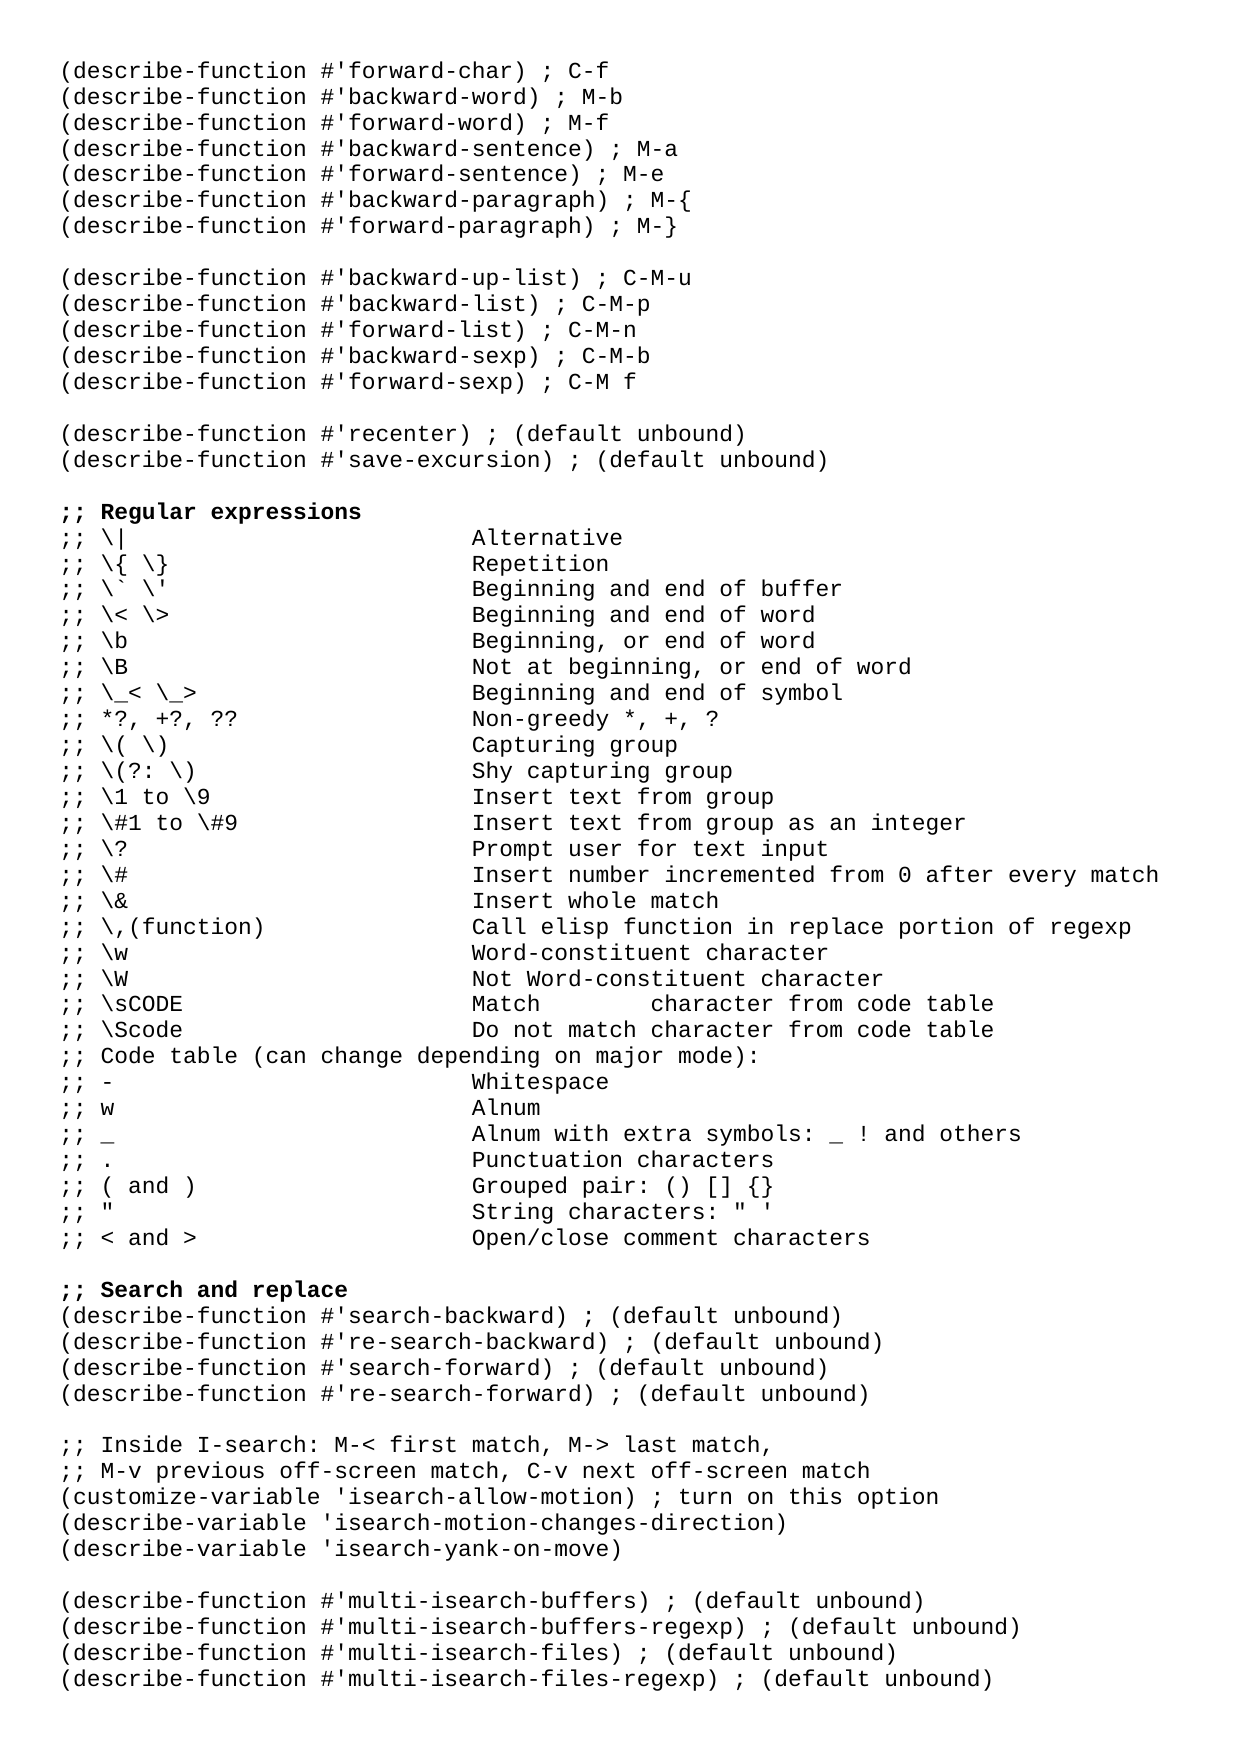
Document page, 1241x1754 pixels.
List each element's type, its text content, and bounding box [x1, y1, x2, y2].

text ;; ( and ) Grouped pair: () [] {} [59, 1174, 1181, 1200]
text (describe-function #'backward-paragraph) ; M-{ [59, 189, 1181, 215]
text ;; \< \> Beginning and end of word [59, 604, 1181, 630]
text (describe-function #'multi-isearch-files-regexp) ; (default unbound) [59, 1667, 1181, 1693]
text (describe-function #'backward-list) ; C-M-p [59, 292, 1181, 318]
text ;; " String characters: " ' [59, 1200, 1181, 1226]
text (describe-function #'re-search-backward) ; (default unbound) [59, 1330, 1181, 1356]
text (describe-function #'save-excursion) ; (default unbound) [59, 448, 1181, 474]
text (describe-variable 'isearch-motion-changes-direction) [59, 1512, 1181, 1537]
text (describe-function #'recenter) ; (default unbound) [59, 422, 1181, 448]
text (describe-function #'backward-sentence) ; M-a [59, 137, 1181, 163]
text ;; \| Alternative [59, 526, 1181, 552]
text ;; \b Beginning, or end of word [59, 630, 1181, 656]
text ;; \` \' Beginning and end of buffer [59, 578, 1181, 604]
text (describe-function #'forward-sexp) ; C-M f [59, 370, 1181, 396]
text ;; Regular expressions [59, 500, 1181, 526]
text ;; M-v previous off-screen match, C-v next off-screen match [59, 1460, 1181, 1486]
text (describe-function #'search-forward) ; (default unbound) [59, 1356, 1181, 1382]
text ;; \1 to \9 Insert text from group [59, 785, 1181, 811]
text ;; \,(function) Call elisp function in replace portion of regexp [59, 915, 1181, 941]
text ;; \_< \_> Beginning and end of symbol [59, 682, 1181, 707]
text (describe-function #'forward-char) ; C-f [59, 59, 1181, 85]
text ;; \( \) Capturing group [59, 733, 1181, 759]
text ;; \(?: \) Shy capturing group [59, 759, 1181, 785]
text (describe-function #'forward-word) ; M-f [59, 111, 1181, 137]
text (describe-function #'multi-isearch-files) ; (default unbound) [59, 1641, 1181, 1667]
text ;; \& Insert whole match [59, 889, 1181, 915]
text (describe-function #'backward-sexp) ; C-M-b [59, 344, 1181, 370]
text ;; Search and replace [59, 1278, 1181, 1304]
text ;; \Scode Do not match character from code table [59, 1019, 1181, 1045]
text ;; \#1 to \#9 Insert text from group as an integer [59, 811, 1181, 837]
text (describe-function #'forward-list) ; C-M-n [59, 318, 1181, 344]
text ;; \{ \} Repetition [59, 552, 1181, 578]
text ;; w Alnum [59, 1097, 1181, 1122]
text ;; \w Word-constituent character [59, 941, 1181, 967]
text ;; Code table (can change depending on major mode): [59, 1045, 1181, 1071]
text ;; Inside I-search: M-< first match, M-> last match, [59, 1434, 1181, 1460]
text (describe-function #'multi-isearch-buffers) ; (default unbound) [59, 1589, 1181, 1615]
text (describe-function #'forward-paragraph) ; M-} [59, 215, 1181, 241]
text (describe-function #'forward-sentence) ; M-e [59, 163, 1181, 189]
text (customize-variable 'isearch-allow-motion) ; turn on this option [59, 1486, 1181, 1512]
text ;; < and > Open/close comment characters [59, 1226, 1181, 1252]
text ;; *?, +?, ?? Non-greedy *, +, ? [59, 707, 1181, 733]
text (describe-function #'multi-isearch-buffers-regexp) ; (default unbound) [59, 1615, 1181, 1641]
text (describe-variable 'isearch-yank-on-move) [59, 1537, 1181, 1563]
text ;; . Punctuation characters [59, 1148, 1181, 1174]
text ;; \W Not Word-constituent character [59, 967, 1181, 993]
text ;; \# Insert number incremented from 0 after every match [59, 863, 1181, 889]
text ;; \? Prompt user for text input [59, 837, 1181, 863]
text ;; - Whitespace [59, 1071, 1181, 1097]
text (describe-function #'backward-up-list) ; C-M-u [59, 267, 1181, 292]
text (describe-function #'search-backward) ; (default unbound) [59, 1304, 1181, 1330]
text (describe-function #'re-search-forward) ; (default unbound) [59, 1382, 1181, 1408]
text ;; \sCODE Match character from code table [59, 993, 1181, 1019]
text ;; _ Alnum with extra symbols: _ ! and others [59, 1122, 1181, 1148]
text ;; \B Not at beginning, or end of word [59, 656, 1181, 682]
text (describe-function #'backward-word) ; M-b [59, 85, 1181, 111]
